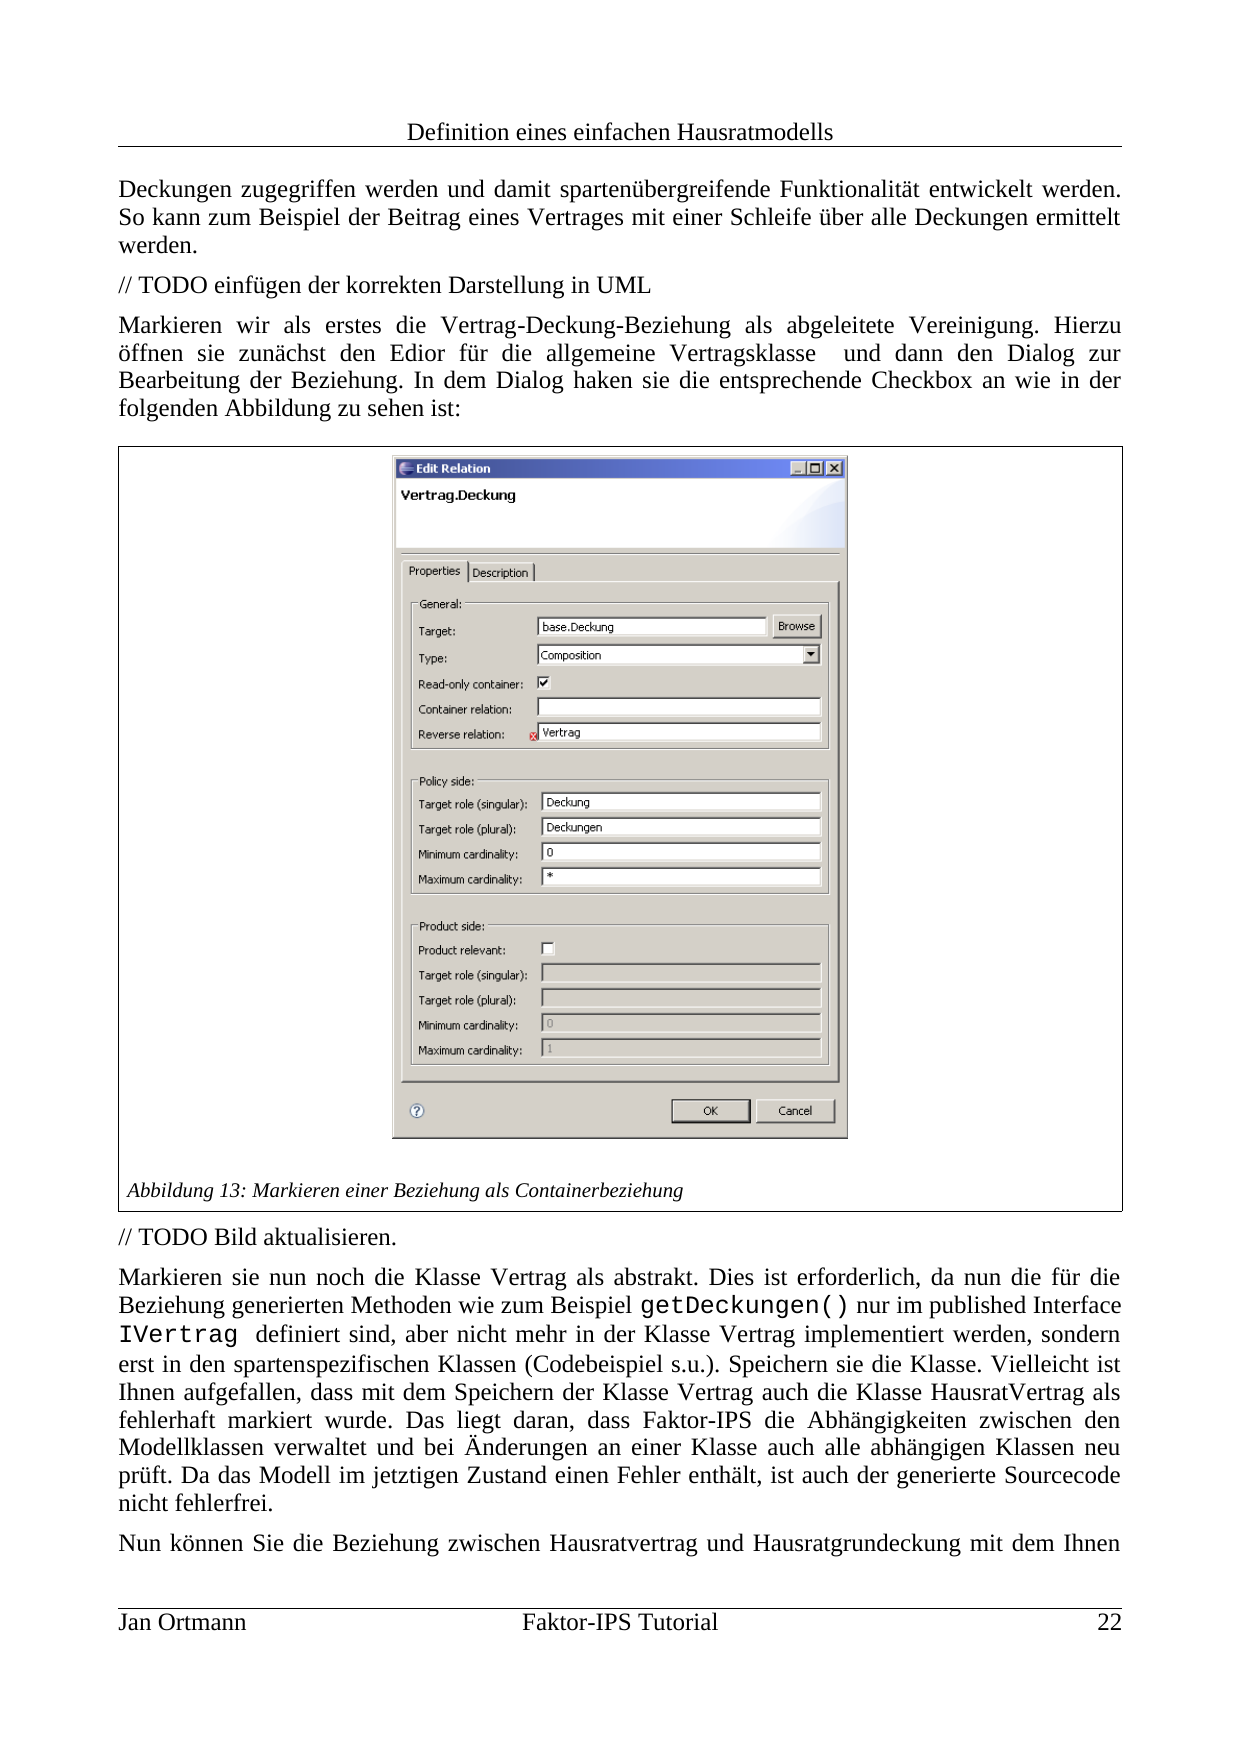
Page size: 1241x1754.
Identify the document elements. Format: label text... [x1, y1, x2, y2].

text Markieren wir als erstes die Vertrag‑Deckung‑Beziehung als abgeleitete Vereinigung. Hierzu öffnen sie zunächst den Edior für die allgemeine Vertragsklasse und dann den Dialog zur Bearbeitung der Beziehung. In dem Dialog haken sie die entsprechende Checkbox an wie in der folgenden Abbildung zu sehen ist: [118, 311, 1122, 422]
text Nun können Sie die Beziehung zwischen Hausratvertrag und Hausratgrundeckung mit dem Ihnen [118, 1529, 1122, 1557]
text // TODO einfügen der korrekten Darstellung in UML [118, 271, 1122, 299]
picture [392, 455, 848, 1139]
text Deckungen zugegriffen werden und damit spartenübergreifende Funktionalität entwickelt werden. So kann zum Beispiel der Beitrag eines Vertrages mit einer Schleife über alle Deckungen ermittelt werden. [118, 175, 1122, 258]
text Markieren sie nun noch die Klasse Vertrag als abstrakt. Dies ist erforderlich, da nun die für die Beziehung generierten Methoden wie zum Beispiel getDeckungen() nur im published Interface IVertrag definiert sind, aber nicht mehr in der Klasse Vertrag implementiert werden, sondern erst in den sparten­spezifischen Klassen (Codebeispiel s.u.). Speichern sie die Klasse. Vielleicht ist Ihnen aufgefallen, dass mit dem Speichern der Klasse Vertrag auch die Klasse HausratVertrag als fehlerhaft markiert wurde. Das liegt daran, dass Faktor-IPS die Abhängigkeiten zwischen den Modellklassen verwaltet und bei Änderungen an einer Klasse auch alle abhängigen Klassen neu prüft. Da das Modell im jetztigen Zustand einen Fehler enthält, ist auch der generierte Sourcecode nicht fehlerfrei. [118, 1263, 1122, 1517]
text // TODO Bild aktualisieren. [118, 1212, 1122, 1251]
text [118, 434, 1122, 446]
text [119, 447, 1122, 1211]
text Abbildung 13: Markieren einer Beziehung als Containerbeziehung [127, 1179, 1113, 1202]
